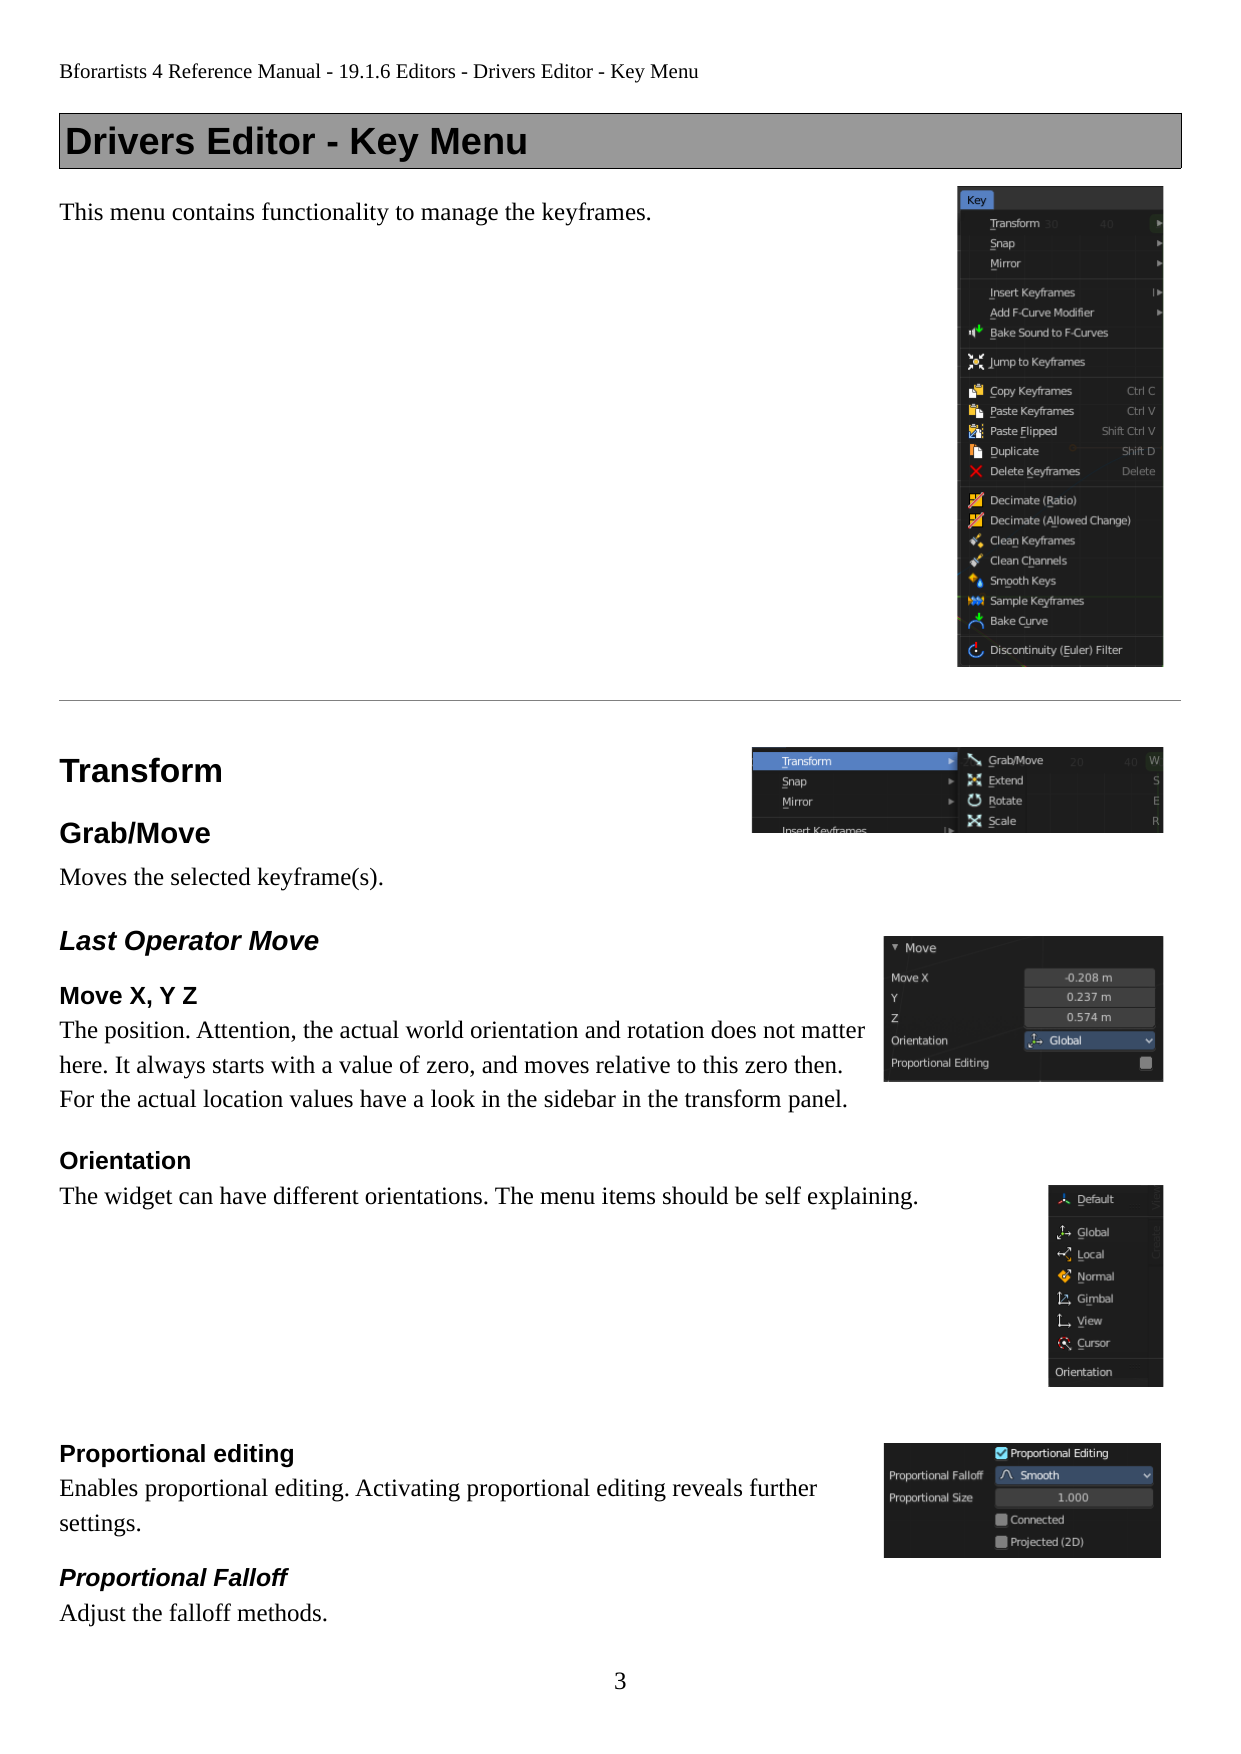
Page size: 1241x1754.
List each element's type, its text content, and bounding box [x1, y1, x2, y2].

text This menu contains functionality to manage the keyframes. [59, 197, 957, 225]
subtitle Grab/Move [59, 816, 1181, 850]
text Enables proportional editing. Activating proportional editing reveals further settings. [59, 1473, 883, 1537]
subtitle Proportional Falloff [59, 1563, 1181, 1592]
text The position. Attention, the actual world orientation and rotation does not matter here. It always starts with a value of zero, and moves relative to this zero then. For the actual location values have a look in the sidebar in the transform panel. [59, 1016, 1181, 1113]
subtitle Move X, Y Z [59, 981, 883, 1009]
picture [957, 186, 1164, 667]
picture [1048, 1185, 1164, 1387]
picture [883, 936, 1164, 1082]
text The widget can have different orientations. The menu items should be self explaining. [59, 1181, 1181, 1210]
picture [883, 1443, 1161, 1558]
text Moves the selected keyframe(s). [59, 862, 1181, 891]
subtitle Last Operator Move [59, 924, 1181, 956]
subtitle Proportional editing [59, 1439, 1181, 1467]
table_header Drivers Editor - Key Menu [60, 114, 1181, 168]
subtitle [1164, 981, 1181, 1009]
picture [751, 747, 1164, 833]
subtitle Transform [59, 750, 751, 789]
text Adjust the falloff methods. [59, 1598, 1181, 1627]
subtitle Orientation [59, 1146, 1181, 1175]
subtitle [1164, 750, 1181, 789]
